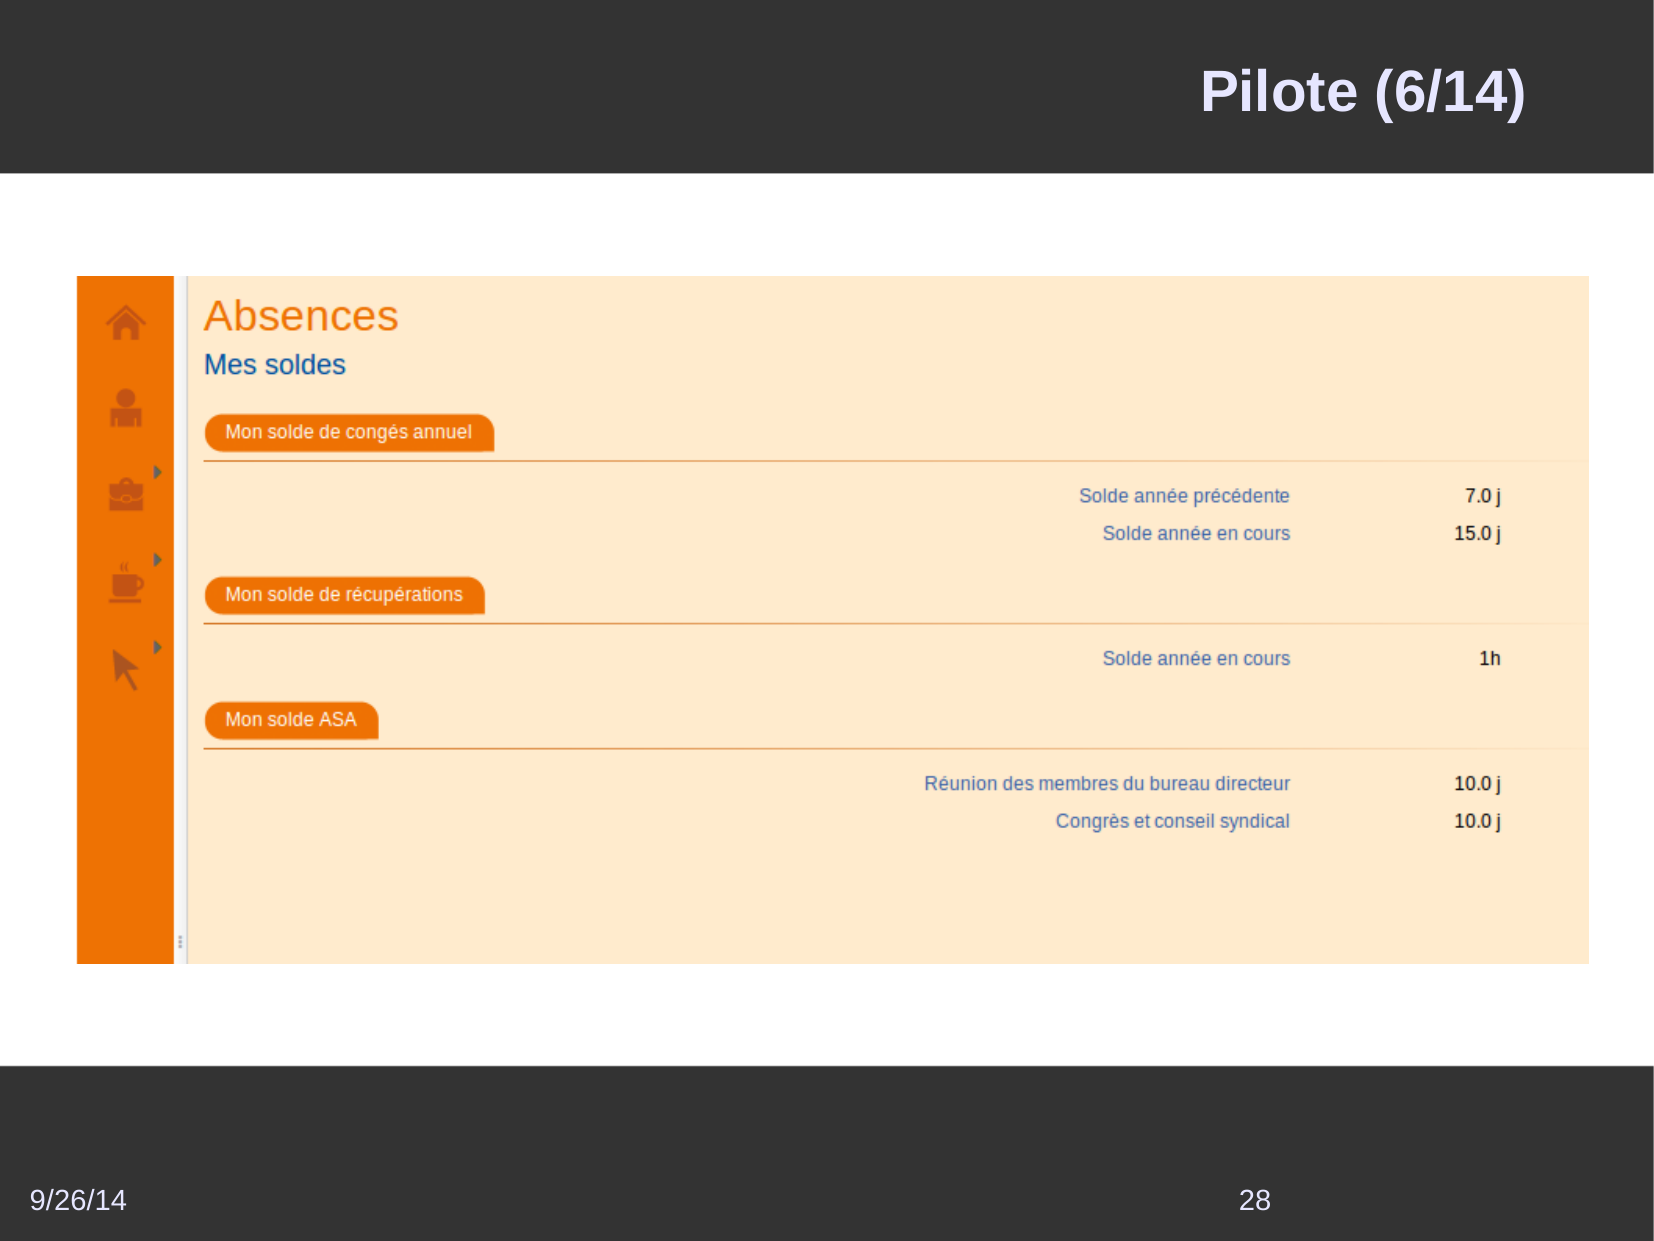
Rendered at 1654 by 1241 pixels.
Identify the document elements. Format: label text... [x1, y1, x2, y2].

picture [0, 0, 1654, 1241]
text_box [1238, 1181, 1625, 1241]
text_box 9/26/14 [29, 1181, 566, 1241]
title Pilote (6/14) [1200, 53, 1642, 124]
